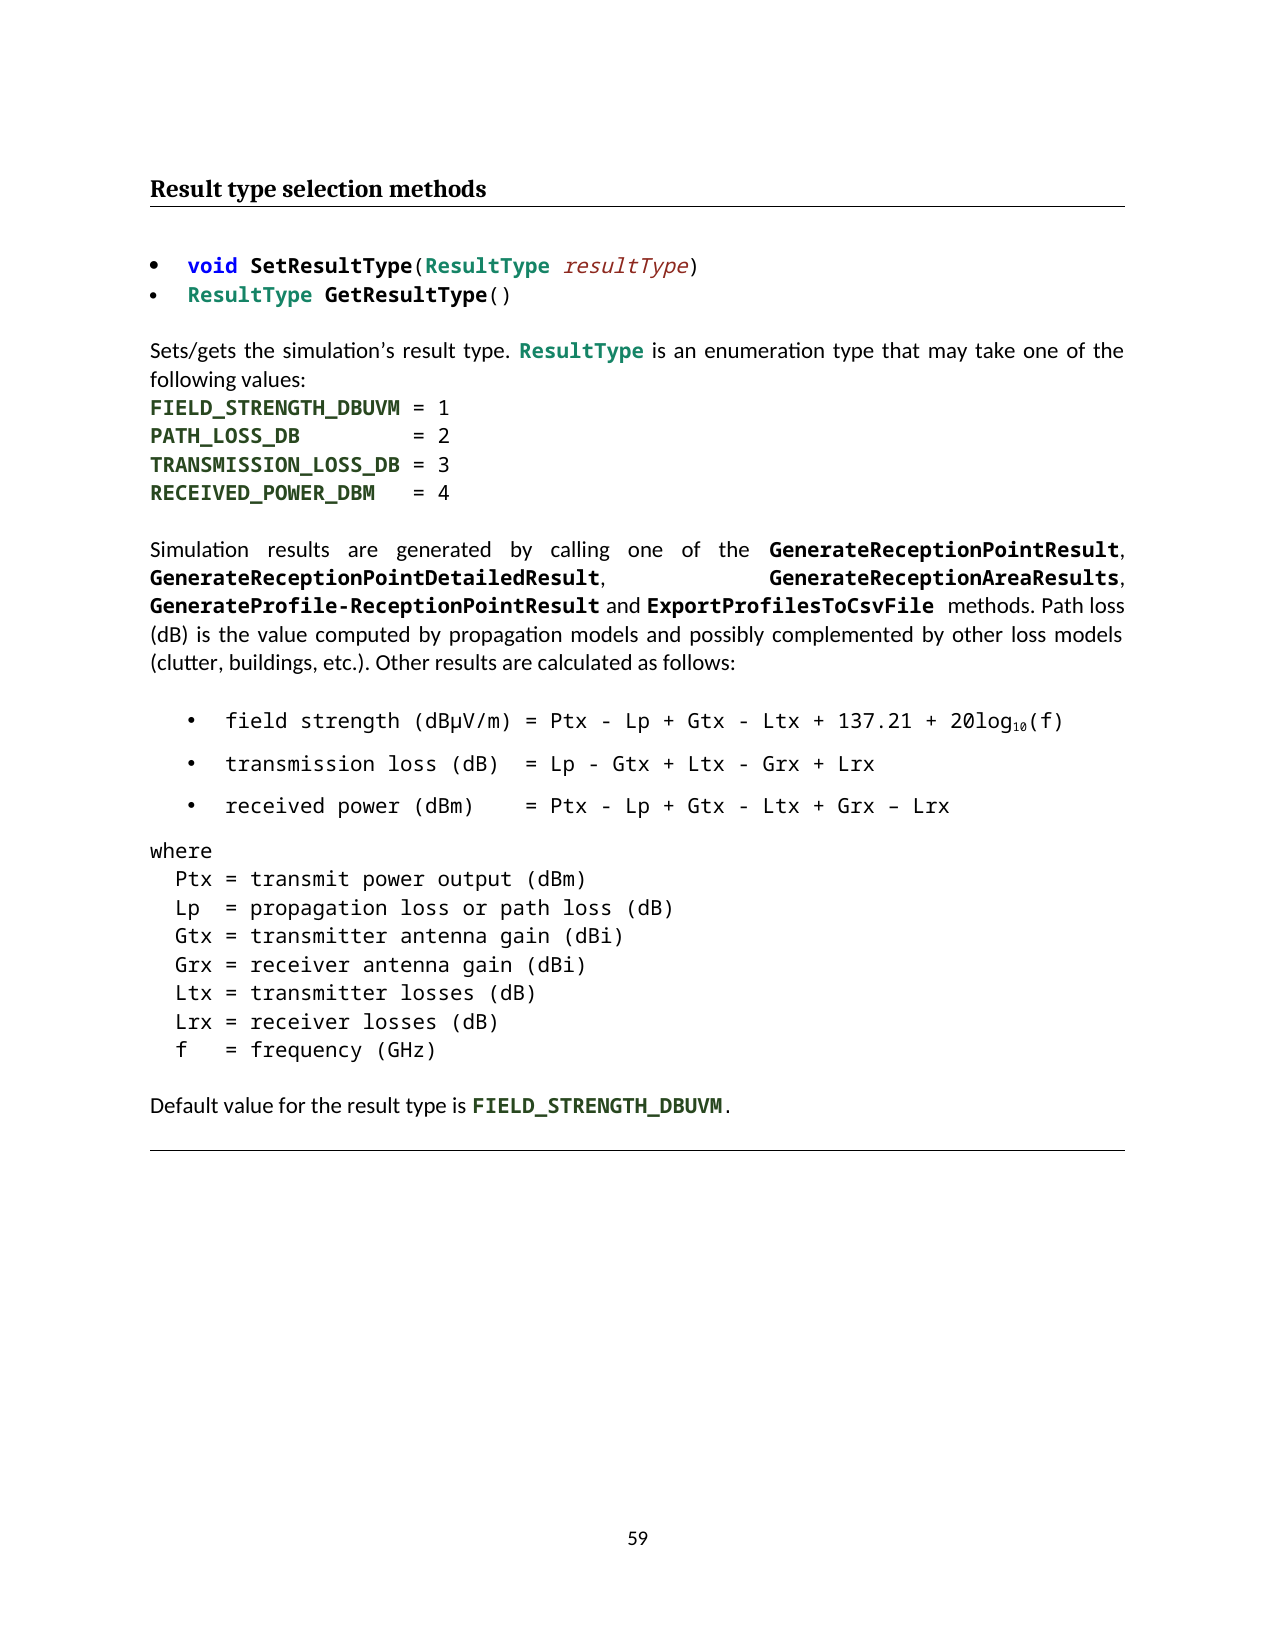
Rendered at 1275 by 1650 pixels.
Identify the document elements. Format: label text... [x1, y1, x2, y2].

subtitle Result type selection methods [150, 175, 1125, 206]
list field strength (dBµV/m) = Ptx - Lp + Gtx - Ltx + 137.21 + 20log10(f) [187, 706, 1125, 735]
text f = frequency (GHz) [150, 1035, 1125, 1064]
text RECEIVED_POWER_DBM = 4 [150, 478, 1125, 507]
list transmission loss (dB) = Lp - Gtx + Ltx - Grx + Lrx [187, 749, 1125, 777]
text Sets/gets the simulation’s result type. ResultType is an enumeration type that may take one of the following values: [150, 337, 1125, 393]
text where [150, 836, 1125, 864]
text Lp = propagation loss or path loss (dB) [150, 893, 1125, 921]
text Gtx = transmitter antenna gain (dBi) [150, 921, 1125, 950]
text Ltx = transmitter losses (dB) [150, 978, 1125, 1007]
list received power (dBm) = Ptx - Lp + Gtx - Ltx + Grx – Lrx [187, 791, 1125, 822]
text Lrx = receiver losses (dB) [150, 1007, 1125, 1035]
list void SetResultType(ResultType resultType) [150, 252, 1125, 280]
text Grx = receiver antenna gain (dBi) [150, 950, 1125, 978]
text Ptx = transmit power output (dBm) [150, 864, 1125, 893]
list ResultType GetResultType() [150, 280, 1125, 308]
text Simulation results are generated by calling one of the GenerateReceptionPointResult, GenerateReceptionPointDetailedResult, GenerateReceptionAreaResults, GenerateProfile-ReceptionPointResult and ExportProfilesToCsvFile methods. Path loss (dB) is the value computed by propagation models and possibly complemented by other loss models (clutter, buildings, etc.). Other results are calculated as follows: [150, 535, 1125, 676]
text TRANSMISSION_LOSS_DB = 3 [150, 450, 1125, 478]
text PATH_LOSS_DB = 2 [150, 421, 1125, 450]
text Default value for the result type is FIELD_STRENGTH_DBUVM. [150, 1092, 1125, 1120]
text FIELD_STRENGTH_DBUVM = 1 [150, 393, 1125, 421]
